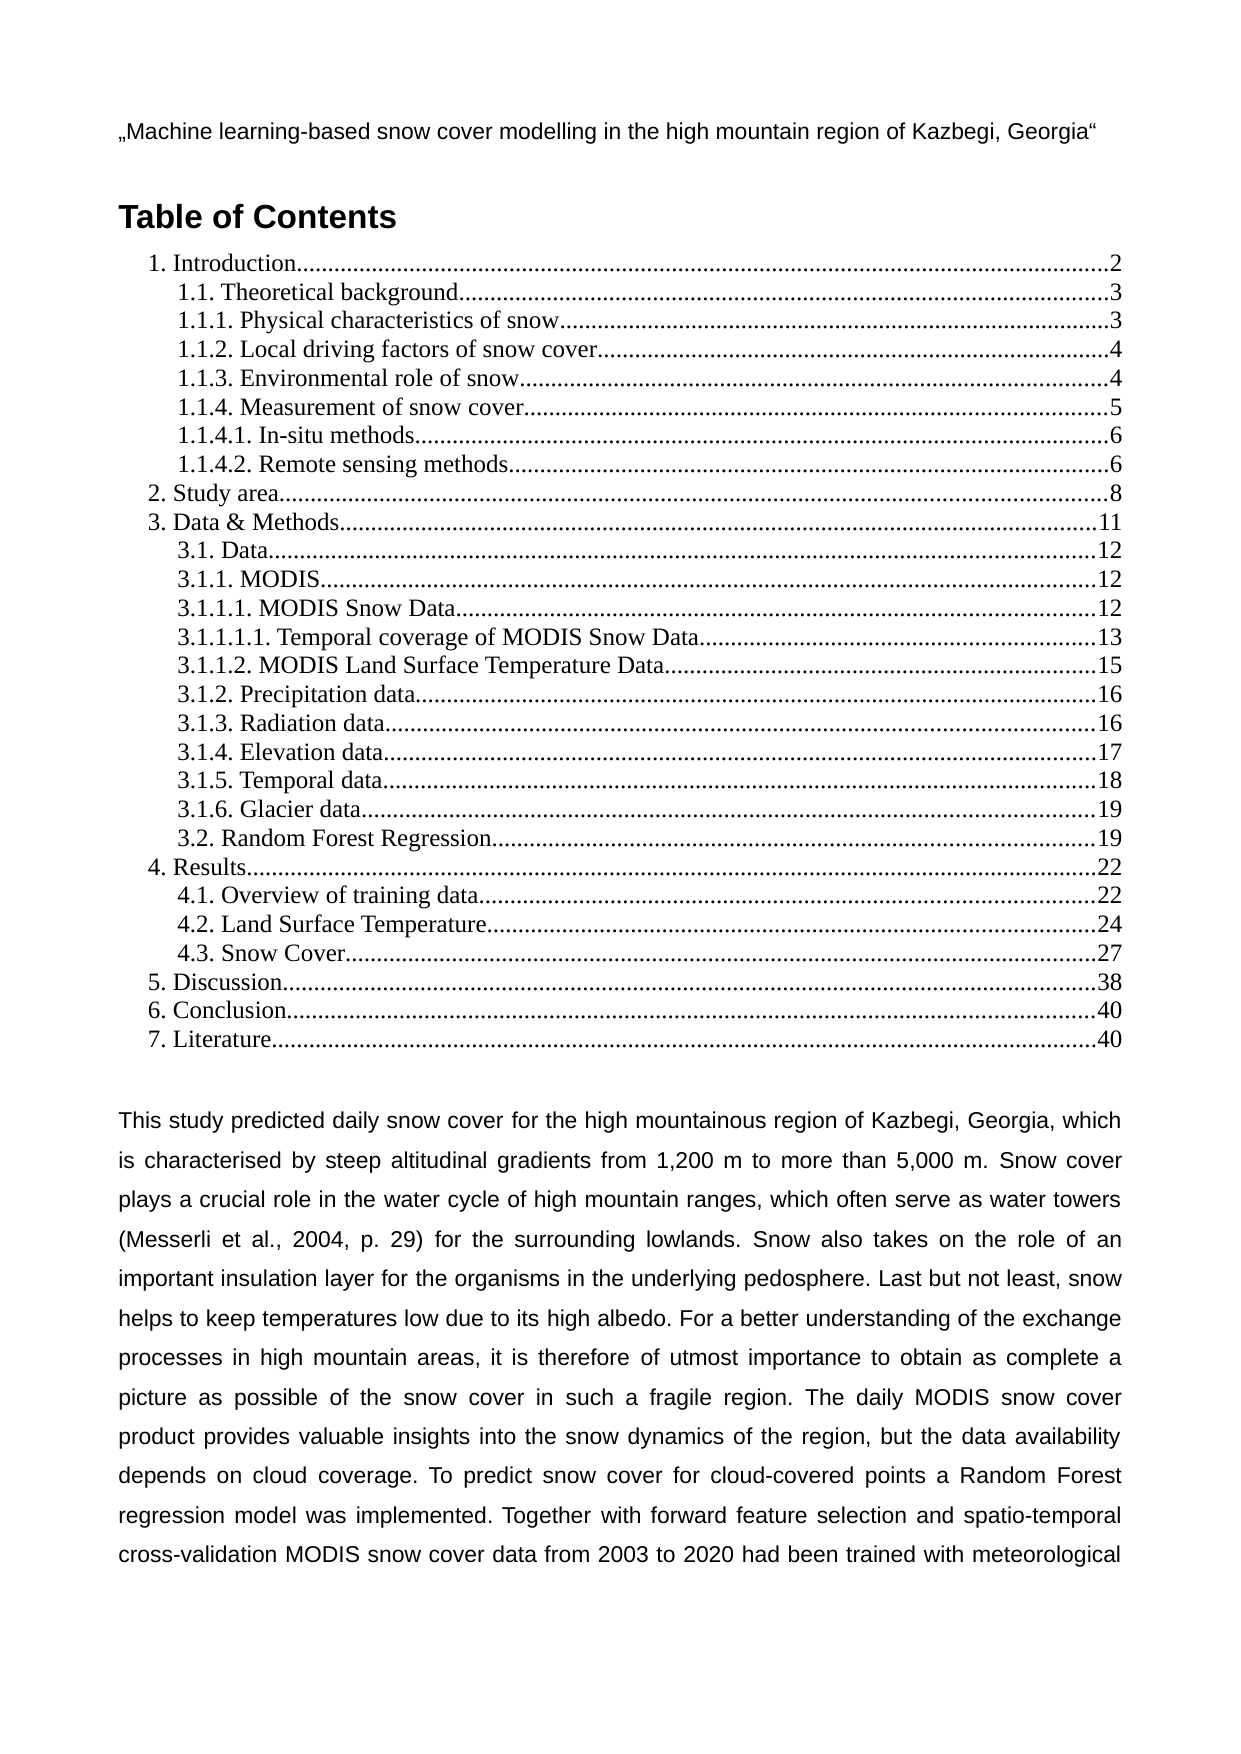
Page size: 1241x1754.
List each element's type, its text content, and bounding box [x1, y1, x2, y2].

text 3. Data & Methods 11 [148, 507, 1122, 536]
text 6. Conclusion 40 [148, 996, 1122, 1024]
subtitle Table of Contents [118, 197, 1122, 236]
text 3.1.6. Glacier data 19 [177, 794, 1122, 823]
text 1.1.4.2. Remote sensing methods 6 [177, 449, 1122, 478]
text 1.1. Theoretical background 3 [177, 277, 1122, 306]
text 4. Results 22 [148, 852, 1122, 881]
text 4.3. Snow Cover 27 [177, 938, 1122, 967]
text 3.1.1.2. MODIS Land Surface Temperature Data 15 [177, 651, 1122, 679]
text 1.1.1. Physical characteristics of snow 3 [177, 306, 1122, 334]
text 3.2. Random Forest Regression 19 [177, 823, 1122, 852]
text 3.1.5. Temporal data 18 [177, 766, 1122, 794]
text 3.1.2. Precipitation data 16 [177, 679, 1122, 708]
text 1.1.4.1. In-situ methods 6 [177, 421, 1122, 449]
text 2. Study area 8 [148, 478, 1122, 507]
text 3.1. Data 12 [177, 536, 1122, 564]
text 1.1.4. Measurement of snow cover 5 [177, 392, 1122, 421]
text 3.1.1.1.1. Temporal coverage of MODIS Snow Data 13 [177, 622, 1122, 651]
text 5. Discussion 38 [148, 967, 1122, 996]
text 4.2. Land Surface Temperature 24 [177, 909, 1122, 938]
text „Machine learning-based snow cover modelling in the high mountain region of Kazbegi, Georgia“ [118, 118, 1122, 144]
text 7. Literature 40 [148, 1024, 1122, 1053]
text 1.1.3. Environmental role of snow 4 [177, 363, 1122, 392]
text 1.1.2. Local driving factors of snow cover 4 [177, 334, 1122, 363]
text This study predicted daily snow cover for the high mountainous region of Kazbegi, Georgia, which is characterised by steep altitudinal gradients from 1,200 m to more than 5,000 m. Snow cover plays a crucial role in the water cycle of high mountain ranges, which often serve as water towers (Messerli et al., 2004, p. 29) for the surrounding lowlands. Snow also takes on the role of an important insulation layer for the organisms in the underlying pedosphere. Last but not least, snow helps to keep temperatures low due to its high albedo. For a better understanding of the exchange processes in high mountain areas, it is therefore of utmost importance to obtain as complete a picture as possible of the snow cover in such a fragile region. The daily MODIS snow cover product provides valuable insights into the snow dynamics of the region, but the data availability depends on cloud coverage. To predict snow cover for cloud-covered points a Random Forest regression model was implemented. Together with forward feature selection and spatio-temporal cross-validation MODIS snow cover data from 2003 to 2020 had been trained with meteorological [118, 1107, 1122, 1568]
text 3.1.3. Radiation data 16 [177, 708, 1122, 737]
text 3.1.4. Elevation data 17 [177, 737, 1122, 766]
text 3.1.1.1. MODIS Snow Data 12 [177, 593, 1122, 622]
text 4.1. Overview of training data 22 [177, 881, 1122, 909]
text 1. Introduction 2 [148, 248, 1122, 277]
text 3.1.1. MODIS 12 [177, 564, 1122, 593]
